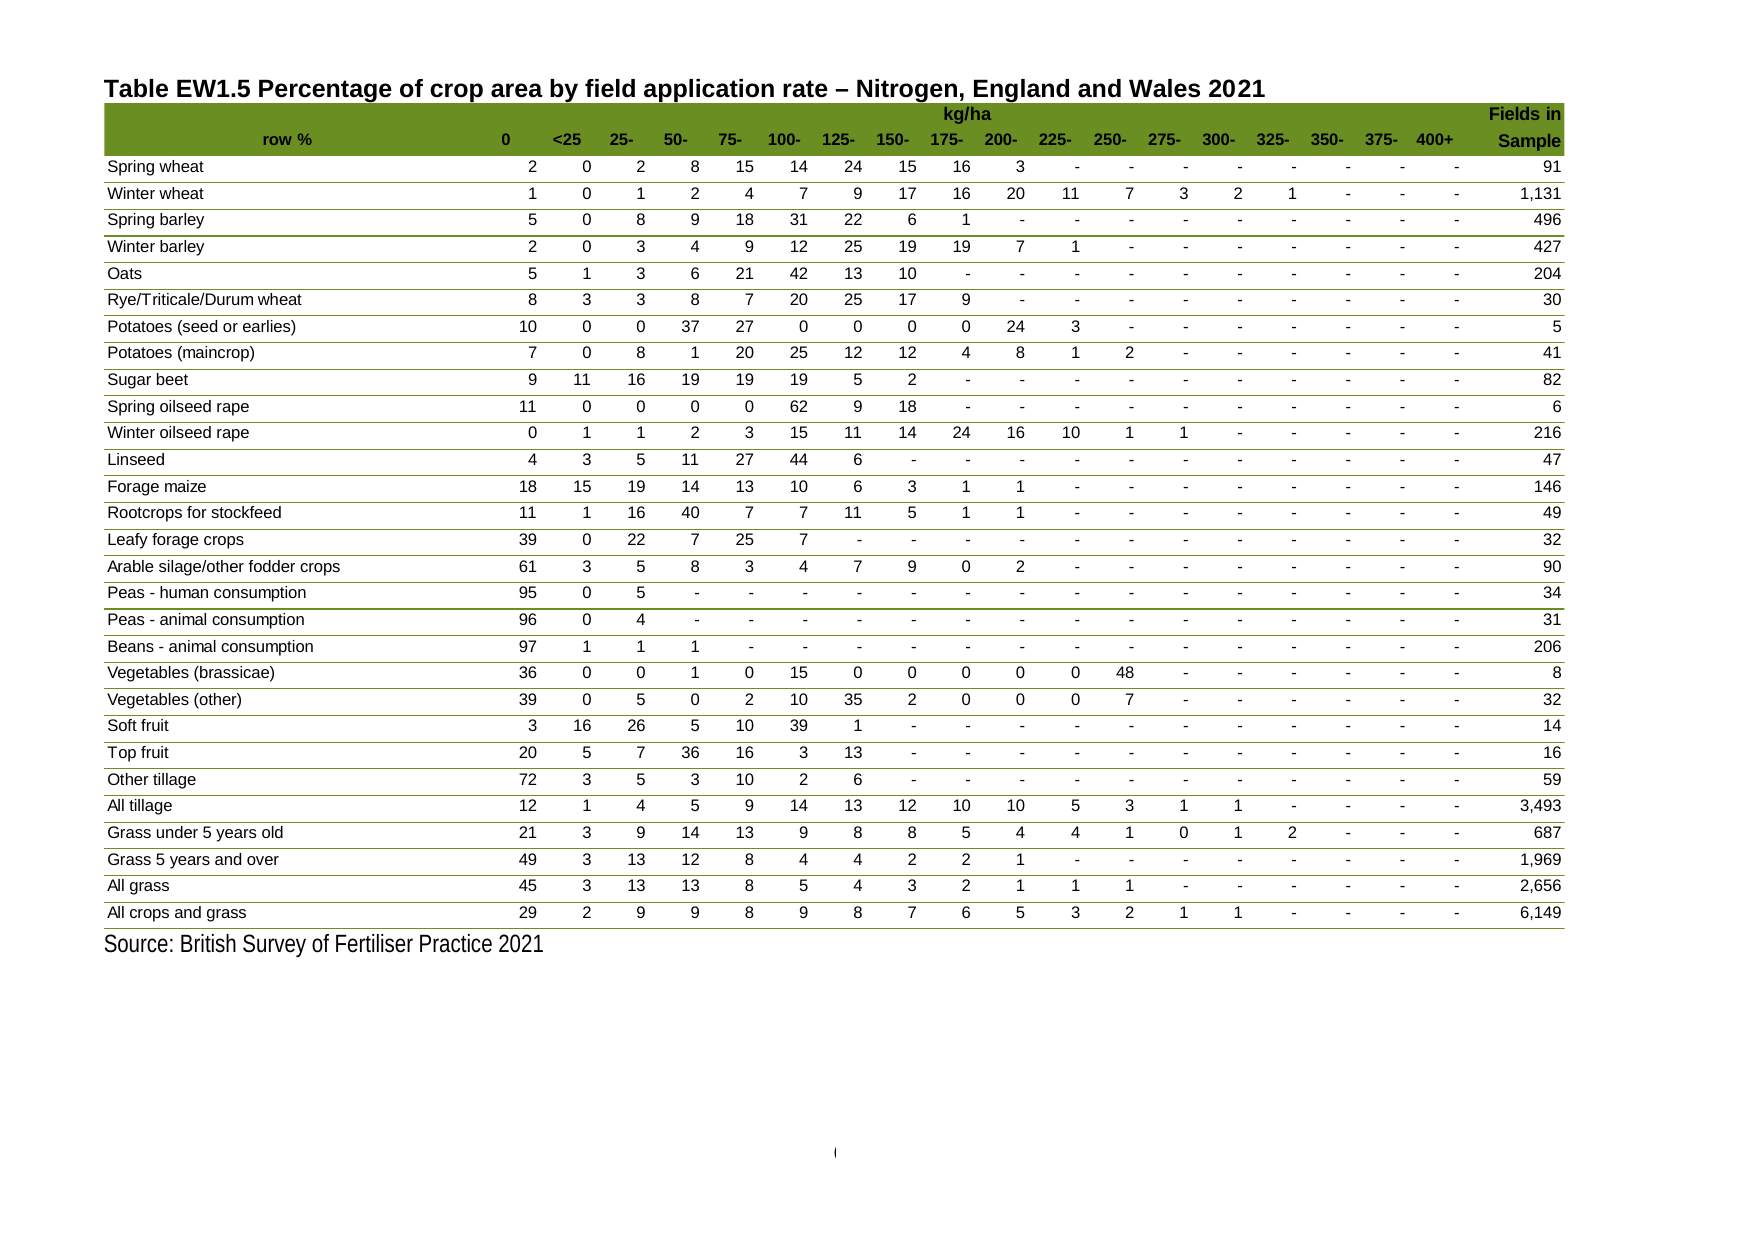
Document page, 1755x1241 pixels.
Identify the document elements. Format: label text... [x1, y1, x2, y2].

subtitle Table EW1.5 Percentage of crop area by field application rate – Nitrogen, England and Wales 2021 [103, 73, 1565, 102]
text Source: British Survey of Fertiliser Practice 2021 [103, 929, 1565, 958]
